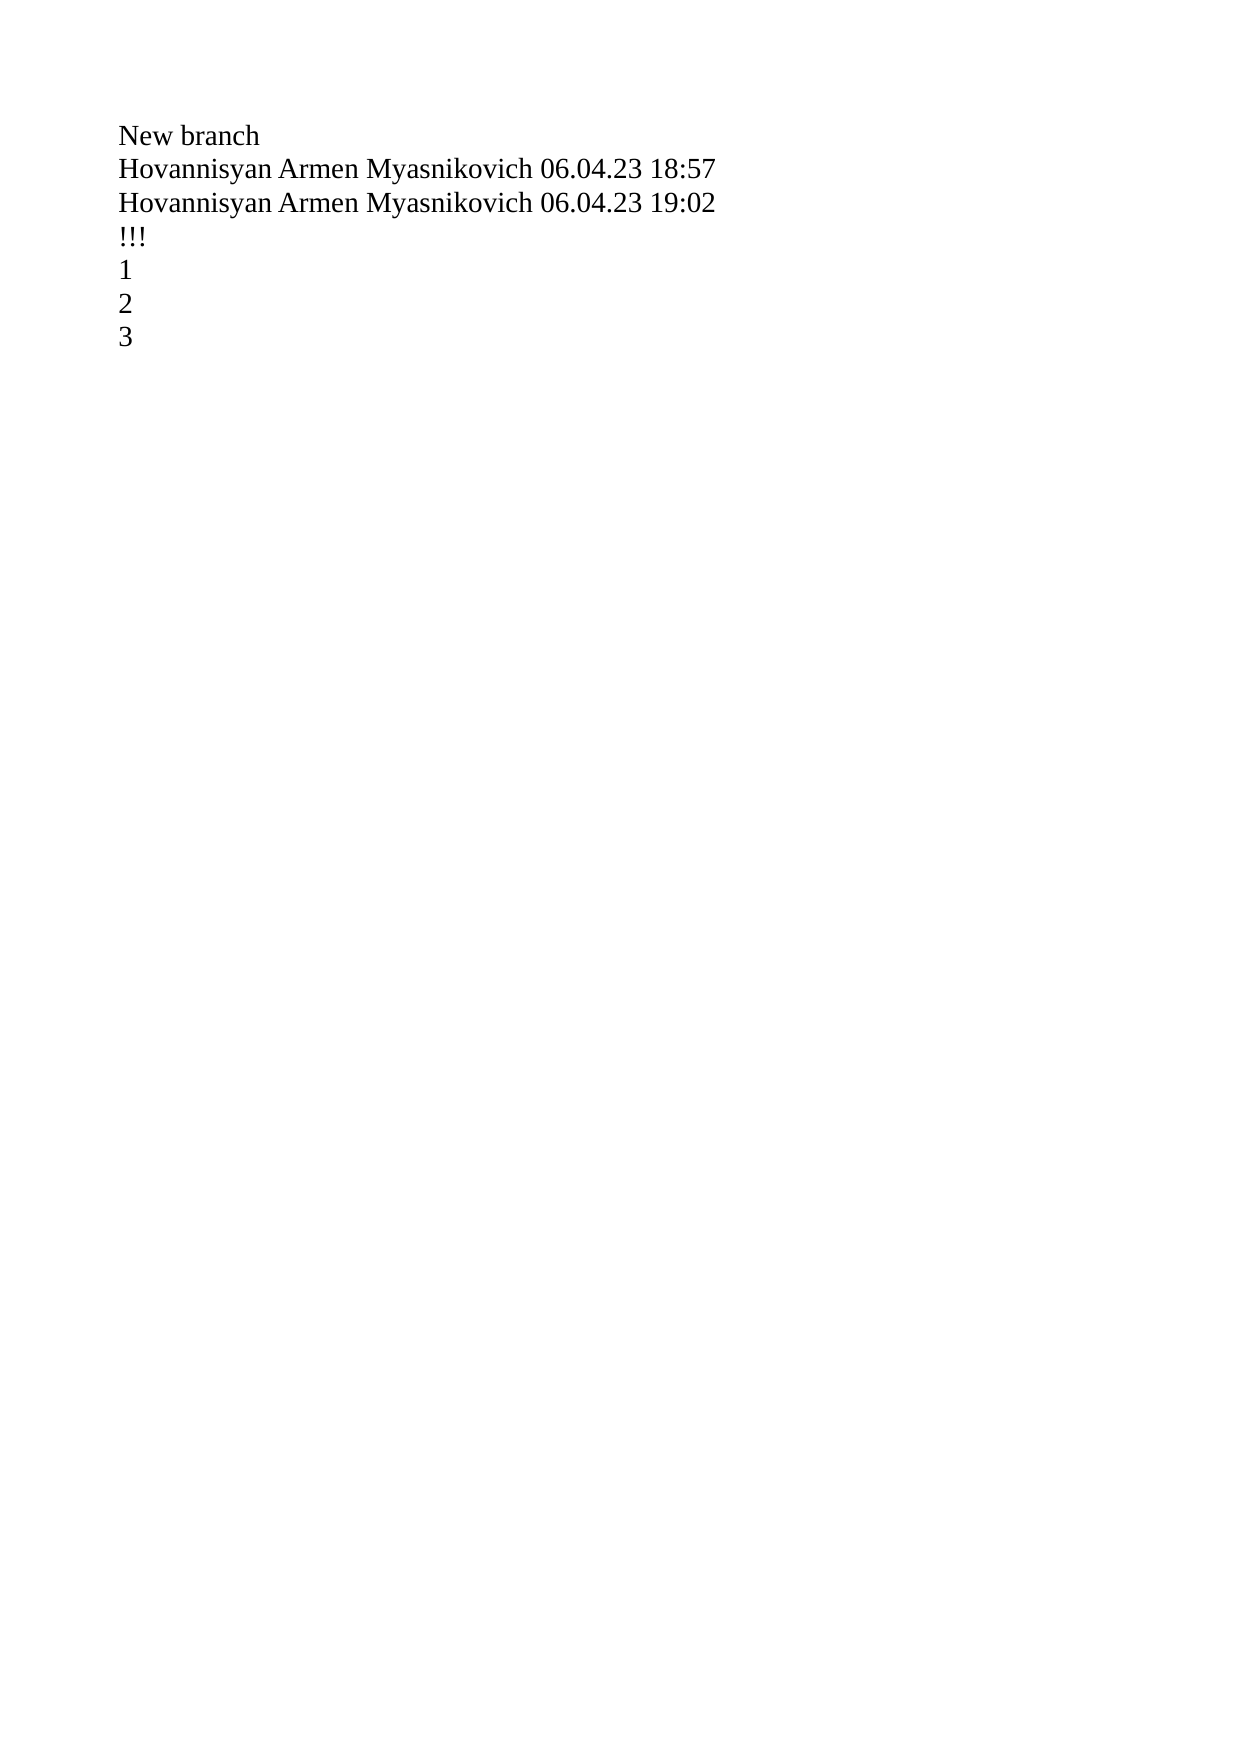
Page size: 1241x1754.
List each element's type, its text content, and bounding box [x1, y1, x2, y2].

text Hovannisyan Armen Myasnikovich 06.04.23 19:02 [118, 185, 1122, 219]
text New branch [118, 118, 1122, 152]
text Hovannisyan Armen Myasnikovich 06.04.23 18:57 [118, 152, 1122, 185]
text 2 [118, 286, 1122, 319]
text 1 [118, 252, 1122, 286]
text !!! [118, 219, 1122, 252]
text 3 [118, 319, 1122, 353]
